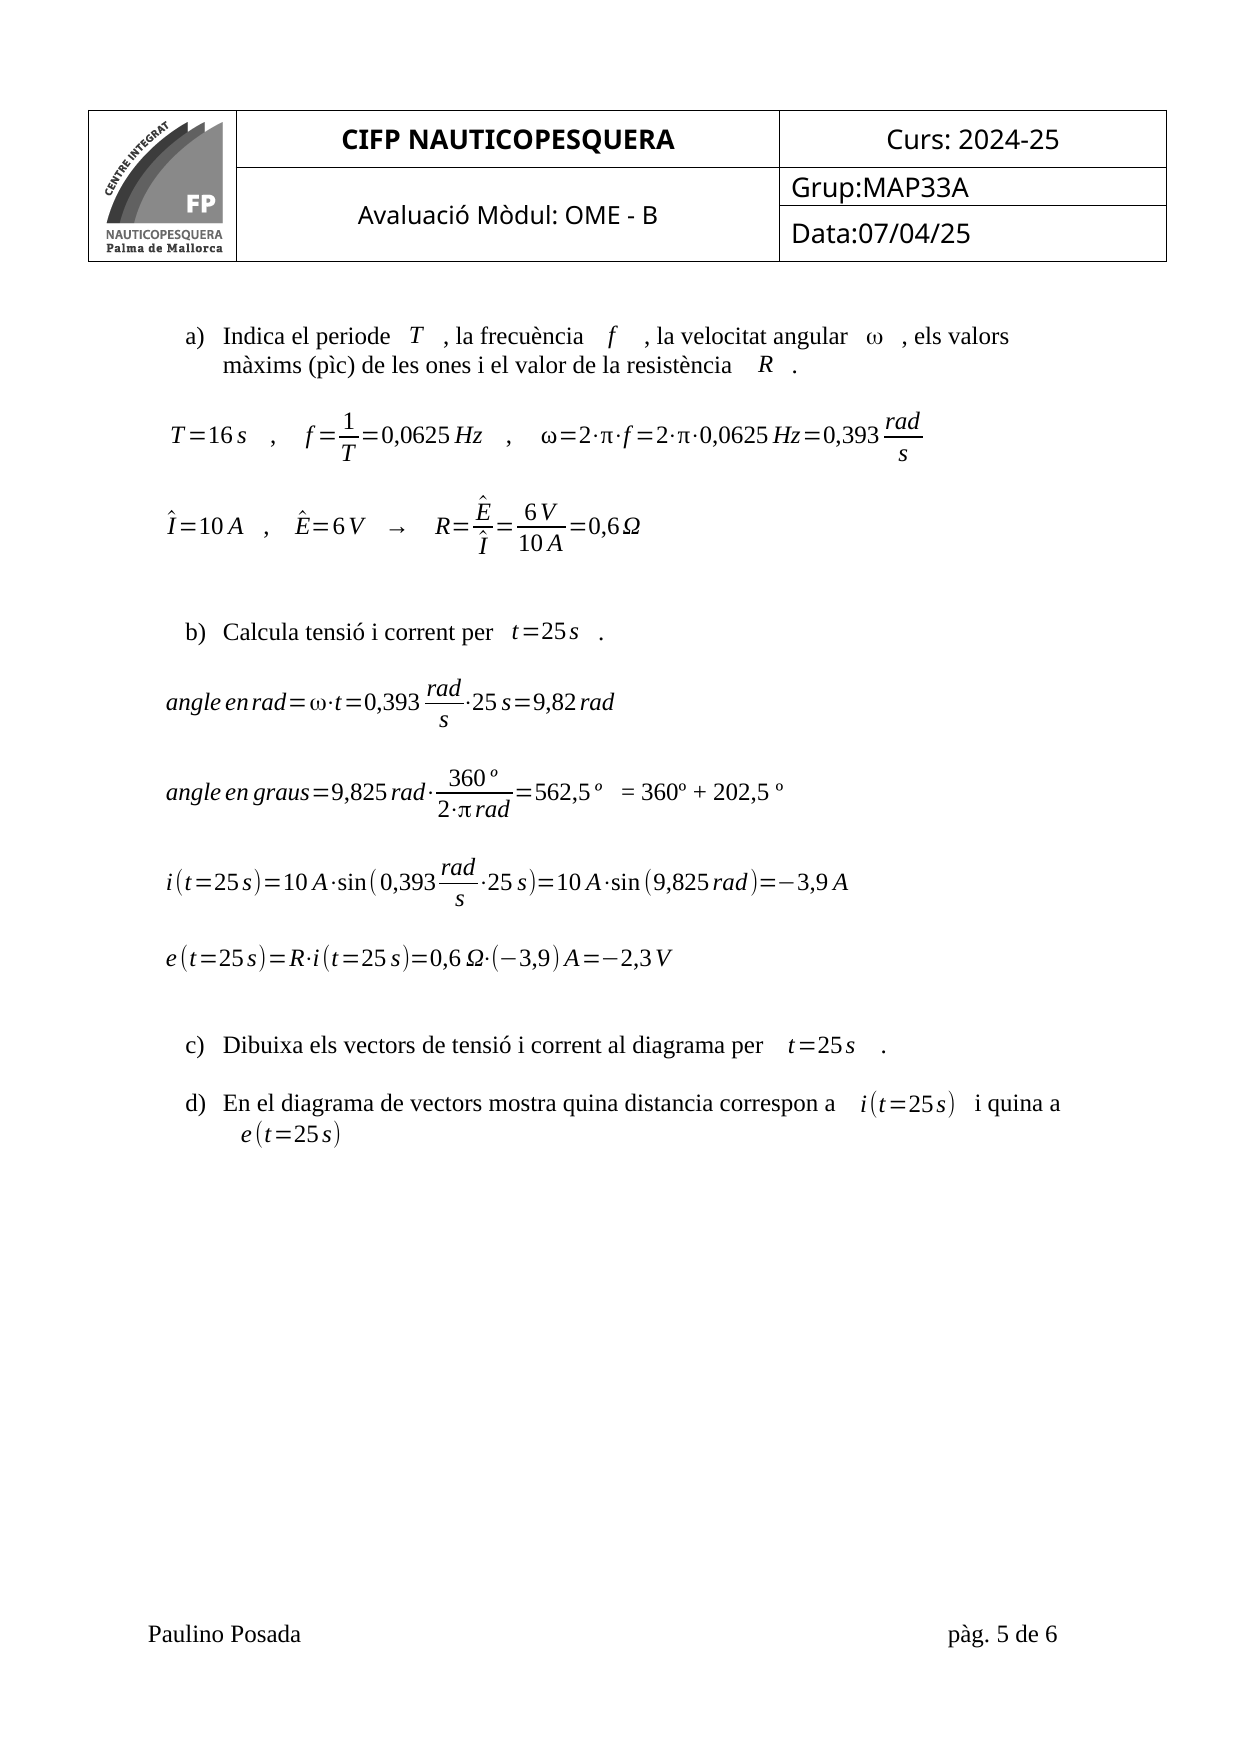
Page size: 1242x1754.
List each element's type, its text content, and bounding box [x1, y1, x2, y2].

text = 360º + 202,5 º [148, 764, 1094, 823]
list Dibuixa els vectors de tensió i corrent al diagrama per . [185, 1031, 1094, 1059]
list Calcula tensió i corrent per. [185, 617, 1094, 646]
list En el diagrama de vectors mostra quina distancia correspon a i quina a [185, 1088, 1094, 1149]
list Indica el periode, la frecuència , la velocitat angular, els valors màxims (pìc) de les ones i el valor de la resistència . [185, 321, 1094, 378]
text , , [148, 407, 1094, 466]
text , → [148, 495, 1094, 559]
picture [100, 111, 229, 260]
